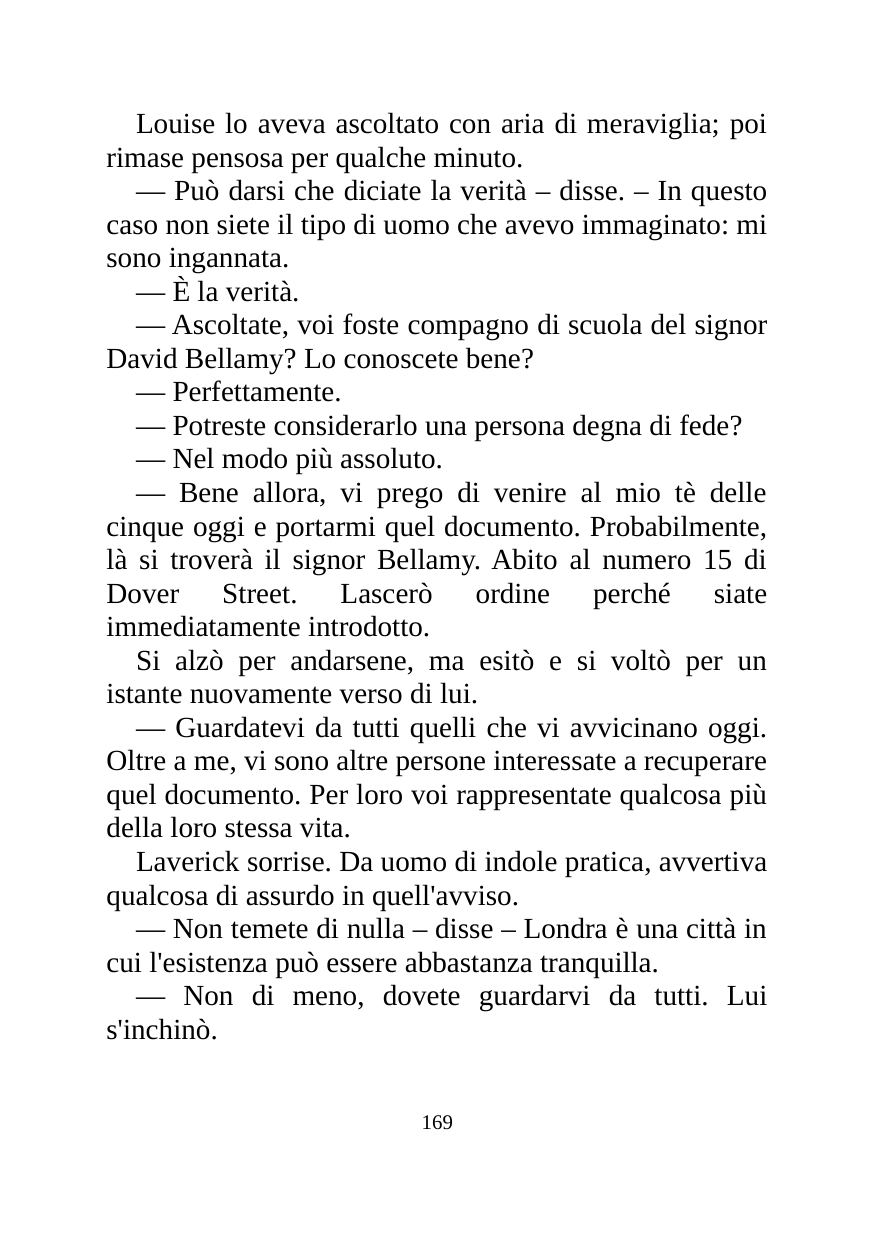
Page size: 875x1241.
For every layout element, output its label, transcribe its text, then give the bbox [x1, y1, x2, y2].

text — Non di meno, dovete guardarvi da tutti. Lui s'inchinò. [106, 978, 768, 1045]
text — Guardatevi da tutti quelli che vi avvicinano oggi. Oltre a me, vi sono altre persone interessate a recuperare quel documento. Per loro voi rappresentate qualcosa più della loro stessa vita. [106, 710, 768, 844]
text — Bene allora, vi prego di venire al mio tè delle cinque oggi e portarmi quel documento. Probabilmente, là si troverà il signor Bellamy. Abito al numero 15 di Dover Street. Lascerò ordine perché siate immediatamente introdotto. [106, 475, 768, 643]
text — Potreste considerarlo una persona degna di fede? [106, 408, 768, 442]
text Laverick sorrise. Da uomo di indole pratica, avvertiva qualcosa di assurdo in quell'avviso. [106, 844, 768, 911]
text — Può darsi che diciate la verità – disse. – In questo caso non siete il tipo di uomo che avevo immaginato: mi sono ingannata. [106, 173, 768, 274]
text — Perfettamente. [106, 374, 768, 408]
text Si alzò per andarsene, ma esitò e si voltò per un istante nuovamente verso di lui. [106, 643, 768, 710]
text — È la verità. [106, 274, 768, 307]
text — Nel modo più assoluto. [106, 442, 768, 475]
text — Ascoltate, voi foste compagno di scuola del signor David Bellamy? Lo conoscete bene? [106, 307, 768, 374]
text Louise lo aveva ascoltato con aria di meraviglia; poi rimase pensosa per qualche minuto. [106, 106, 768, 173]
text — Non temete di nulla – disse – Londra è una città in cui l'esistenza può essere abbastanza tranquilla. [106, 911, 768, 978]
